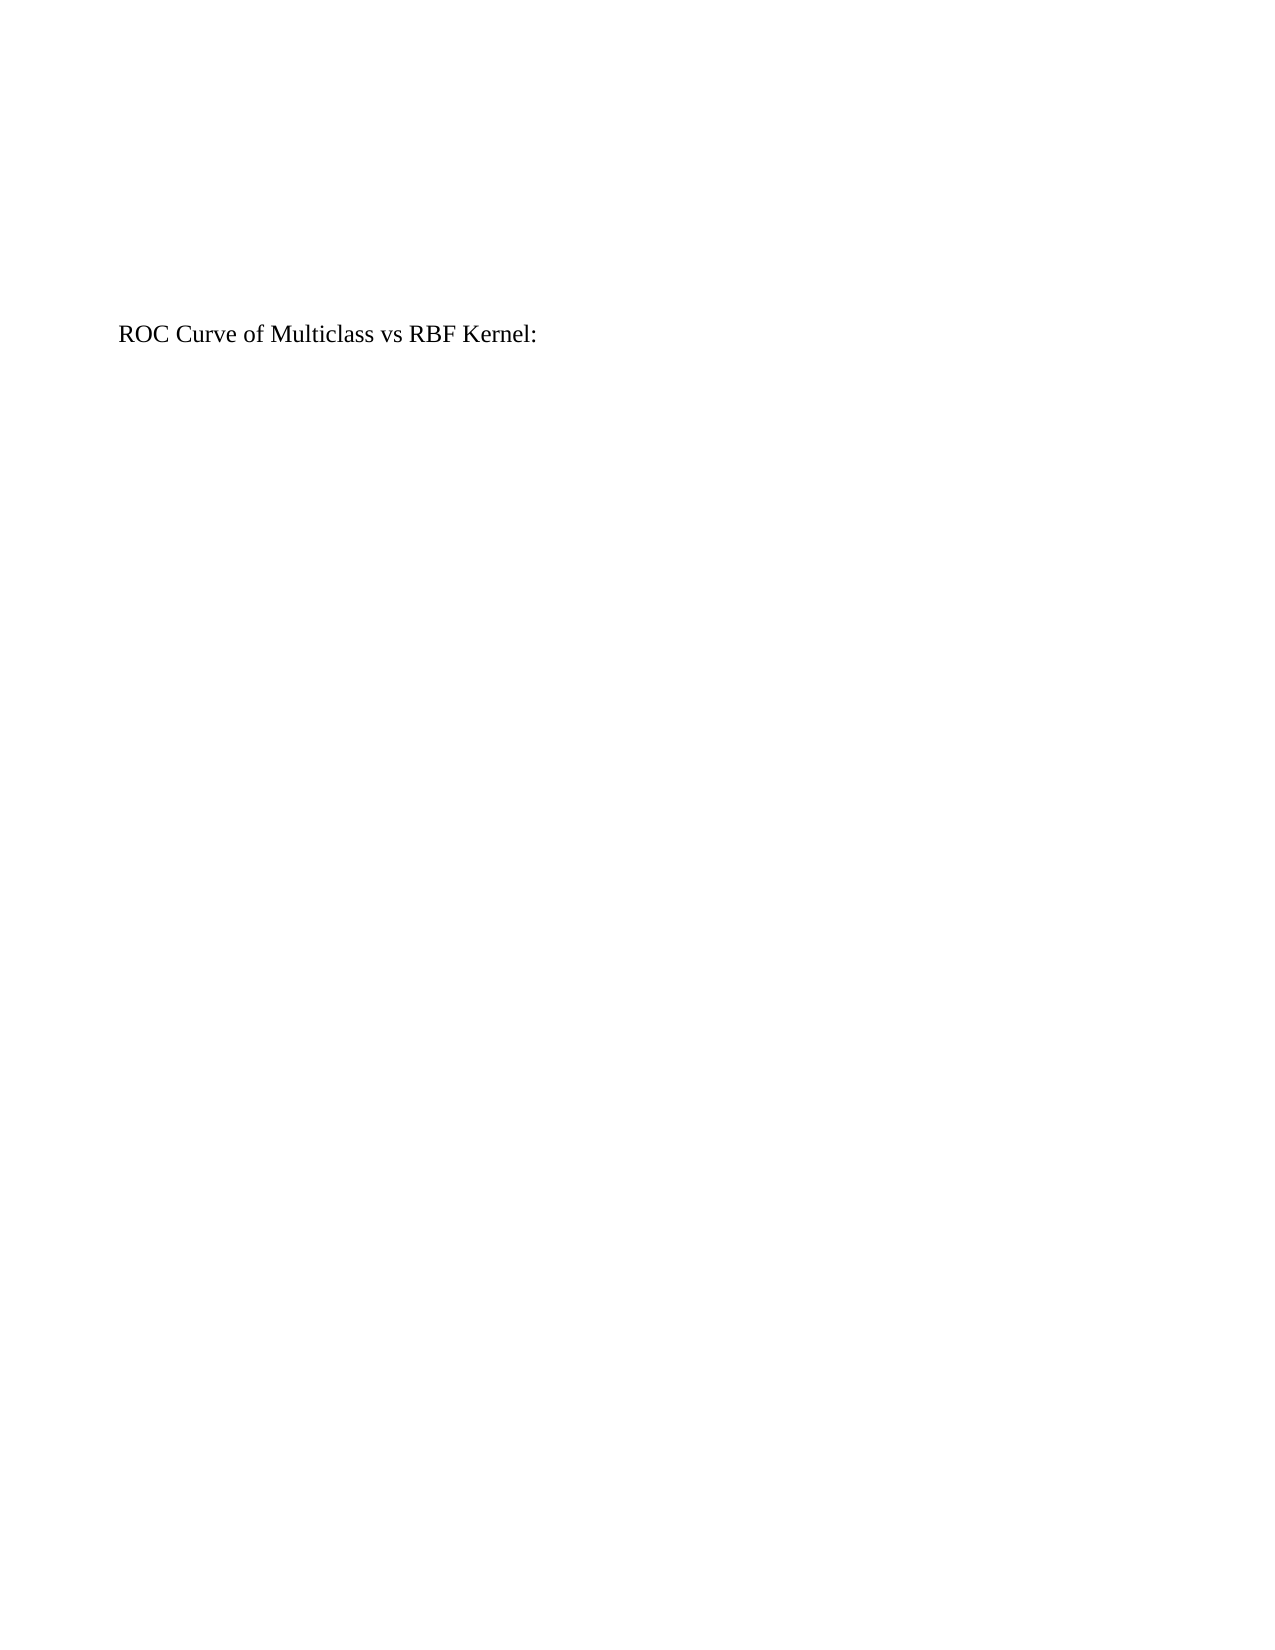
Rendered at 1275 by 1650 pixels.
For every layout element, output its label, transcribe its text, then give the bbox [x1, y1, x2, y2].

text ROC Curve of Multiclass vs RBF Kernel: [118, 319, 1157, 348]
